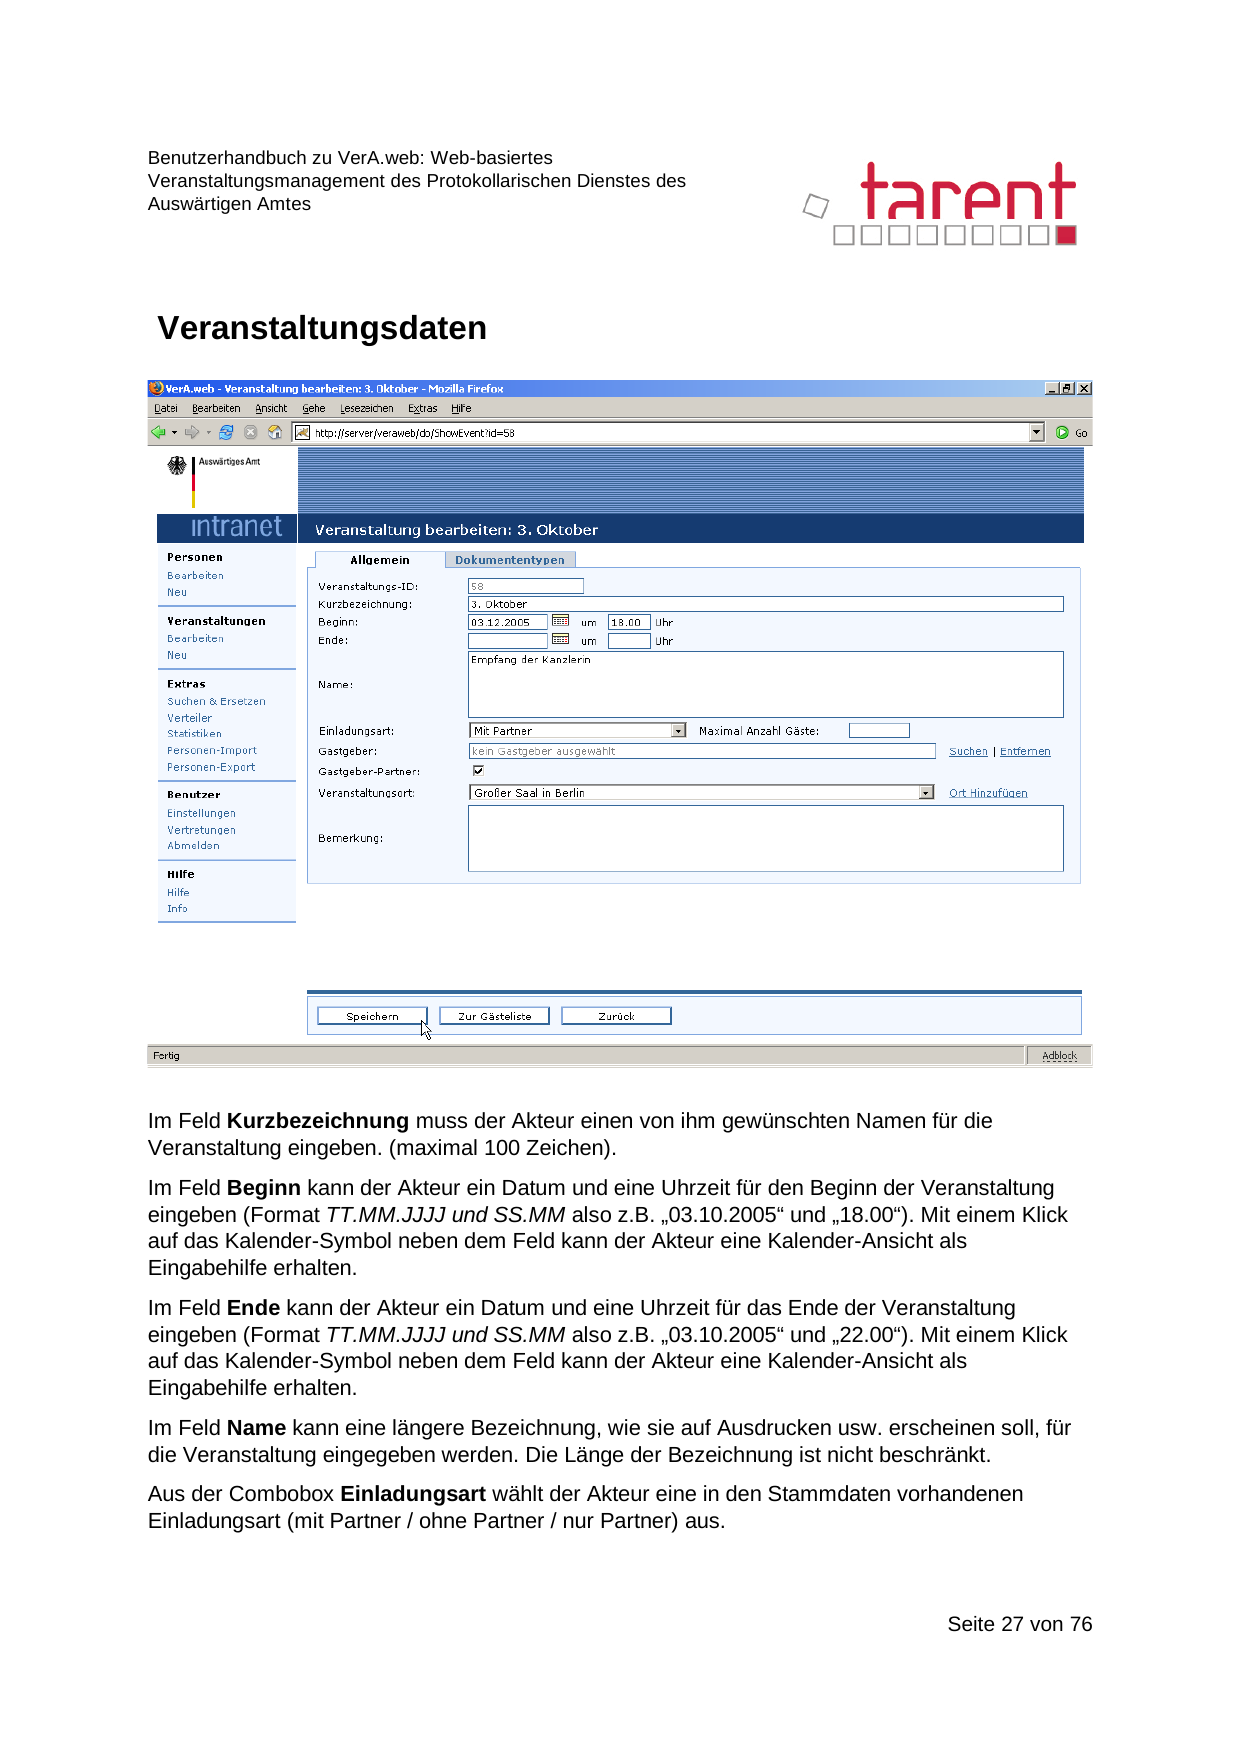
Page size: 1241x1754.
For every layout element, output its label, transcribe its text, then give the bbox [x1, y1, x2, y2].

text Im Feld Name kann eine längere Bezeichnung, wie sie auf Ausdrucken usw. erscheinen soll, für die Veranstaltung eingegeben werden. Die Länge der Bezeichnung ist nicht beschränkt. [148, 1415, 1092, 1467]
picture [147, 380, 1093, 1068]
text Im Feld Beginn kann der Akteur ein Datum und eine Uhrzeit für den Beginn der Veranstaltung eingeben (Format TT.MM.JJJJ und SS.MM also z.B. „03.10.2005“ und „18.00“). Mit einem Klick auf das Kalender-Symbol neben dem Feld kann der Akteur eine Kalender-Ansicht als Eingabehilfe erhalten. [148, 1175, 1092, 1280]
subtitle Veranstaltungsdaten [148, 309, 1092, 346]
text Aus der Combobox Einladungsart wählt der Akteur eine in den Stammdaten vorhandenen Einladungsart (mit Partner / ohne Partner / nur Partner) aus. [148, 1481, 1092, 1533]
text Im Feld Kurzbezeichnung muss der Akteur einen von ihm gewünschten Namen für die Veranstaltung eingeben. (maximal 100 Zeichen). [148, 1109, 1092, 1160]
picture [790, 151, 1091, 255]
text Im Feld Ende kann der Akteur ein Datum und eine Uhrzeit für das Ende der Veranstaltung eingeben (Format TT.MM.JJJJ und SS.MM also z.B. „03.10.2005“ und „22.00“). Mit einem Klick auf das Kalender-Symbol neben dem Feld kann der Akteur eine Kalender-Ansicht als Eingabehilfe erhalten. [148, 1295, 1092, 1400]
